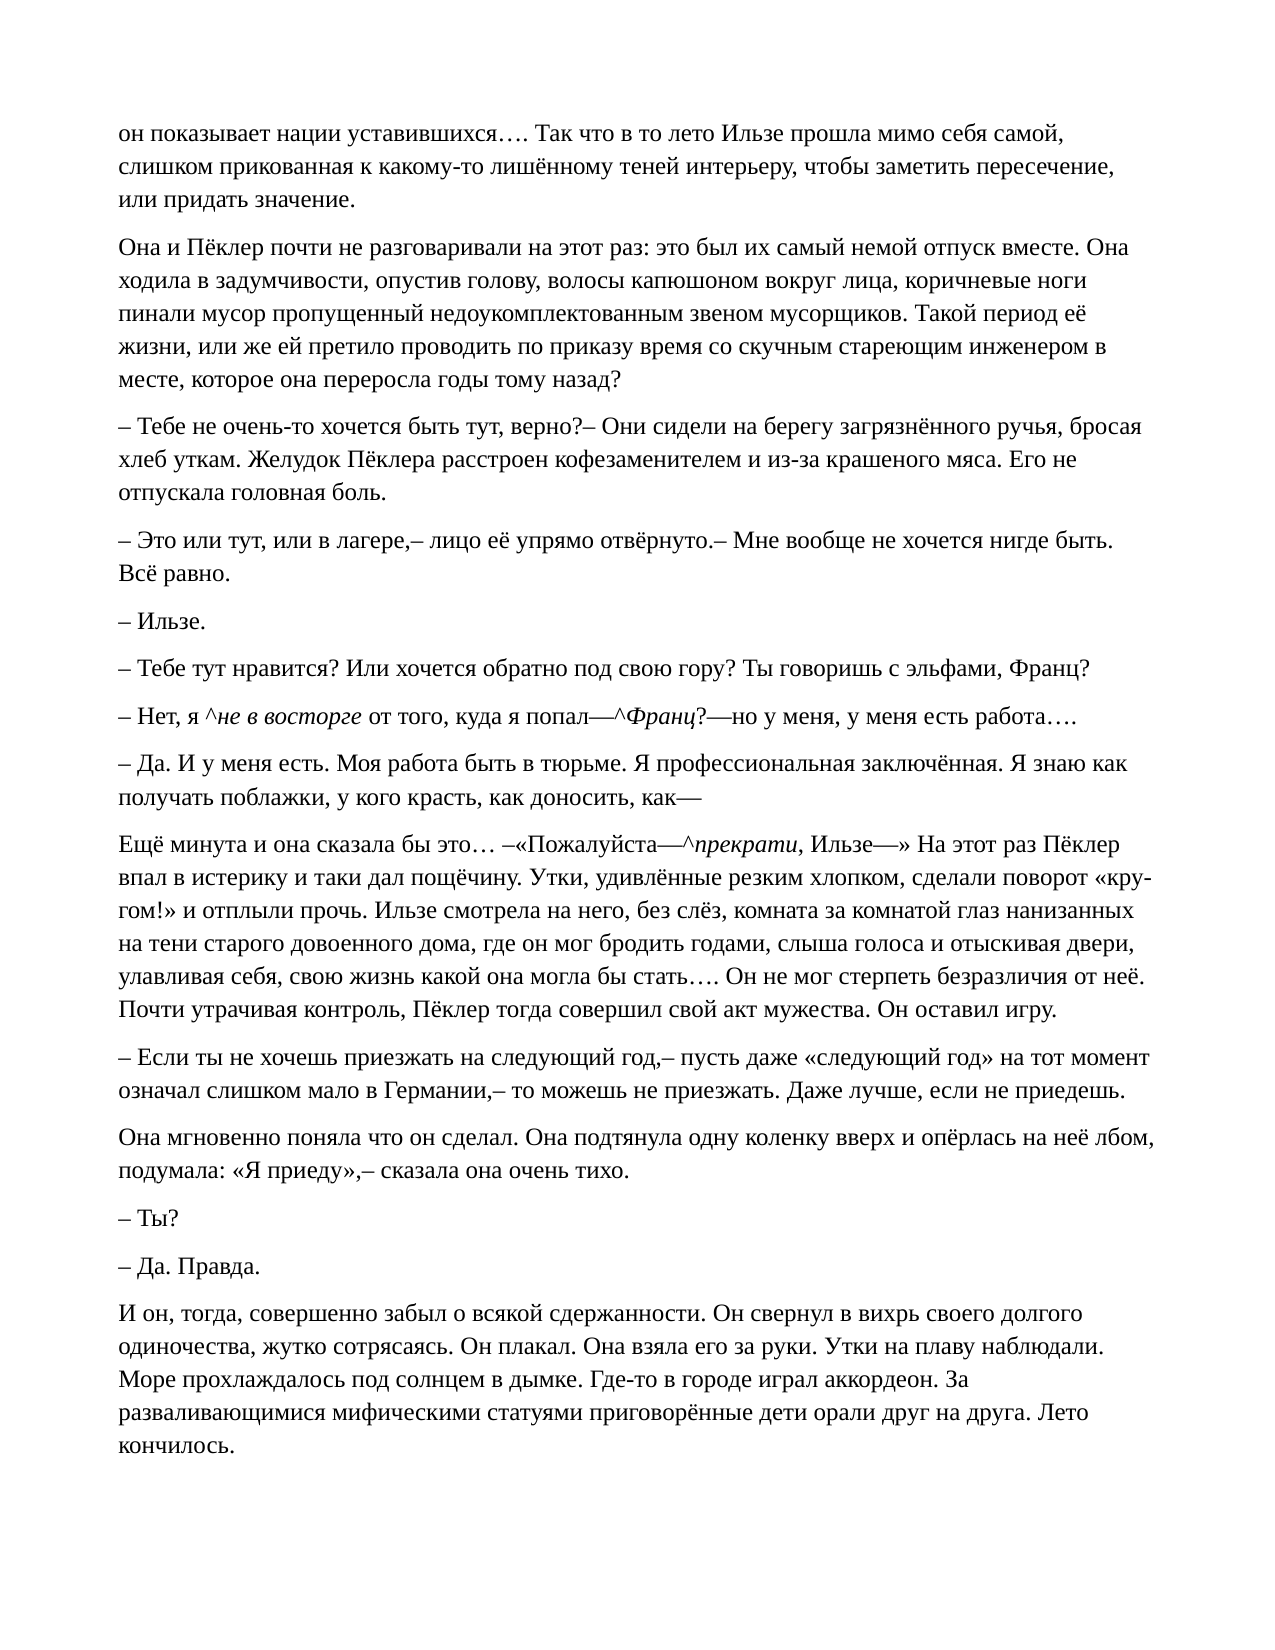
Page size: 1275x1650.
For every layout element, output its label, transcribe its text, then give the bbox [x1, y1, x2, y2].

text – Ильзе. [118, 606, 1157, 634]
text – Если ты не хочешь приезжать на следующий год,– пусть даже «следующий год» на тот момент означал слишком мало в Германии,– то можешь не приезжать. Даже лучше, если не приедешь. [118, 1042, 1157, 1104]
text Она и Пёклер почти не разговаривали на этот раз: это был их самый немой отпуск вместе. Она ходила в задумчивости, опустив голову, волосы капюшоном вокруг лица, коричневые ноги пинали мусор пропущенный недоукомплектованным звеном мусорщиков. Такой период её жизни, или же ей претило проводить по приказу время со скучным стареющим инженером в месте, которое она переросла годы тому назад? [118, 232, 1157, 393]
text он показывает нации уставившихся…. Так что в то лето Ильзе прошла мимо себя самой, слишком прикованная к какому-то лишённому теней интерьеру, чтобы заметить пересечение, или придать значение. [118, 118, 1157, 213]
text – Ты? [118, 1203, 1157, 1232]
text – Да. И у меня есть. Моя работа быть в тюрьме. Я профессиональная заключённая. Я знаю как получать поблажки, у кого красть, как доносить, как— [118, 748, 1157, 810]
text – Это или тут, или в лагере,– лицо её упрямо отвёрнуто.– Мне вообще не хочется нигде быть. Всё равно. [118, 525, 1157, 587]
text И он, тогда, совершенно забыл о всякой сдержанности. Он свернул в вихрь своего долгого одиночества, жутко сотрясаясь. Он плакал. Она взяла его за руки. Утки на плаву наблюдали. Море прохлаждалось под солнцем в дымке. Где-то в городе играл аккордеон. За разваливающимися мифическими статуями приговорённые дети орали друг на друга. Лето кончилось. [118, 1298, 1157, 1459]
text – Тебе не очень-то хочется быть тут, верно?– Они сидели на берегу загрязнённого ручья, бросая хлеб уткам. Желудок Пёклера расстроен кофезаменителем и из-за крашеного мяса. Его не отпускала головная боль. [118, 411, 1157, 506]
text – Тебе тут нравится? Или хочется обратно под свою гору? Ты говоришь с эльфами, Франц? [118, 653, 1157, 682]
text – Нет, я ^не в восторге от того, куда я попал—^Франц?—но у меня, у меня есть работа…. [118, 701, 1157, 730]
text Она мгновенно поняла что он сделал. Она подтянула одну коленку вверх и опёрлась на неё лбом, подумала: «Я приеду»,– сказала она очень тихо. [118, 1122, 1157, 1184]
text – Да. Правда. [118, 1251, 1157, 1279]
text Ещё минута и она сказала бы это… –«Пожалуйста—^прекрати, Ильзе—» На этот раз Пёклер впал в истерику и таки дал пощёчину. Утки, удивлённые резким хлопком, сделали поворот «кру-гом!» и отплыли прочь. Ильзе смотрела на него, без слёз, комната за комнатой глаз нанизанных на тени старого довоенного дома, где он мог бродить годами, слыша голоса и отыскивая двери, улавливая себя, свою жизнь какой она могла бы стать…. Он не мог стерпеть безразличия от неё. Почти утрачивая контроль, Пёклер тогда совершил свой акт мужества. Он оставил игру. [118, 829, 1157, 1023]
